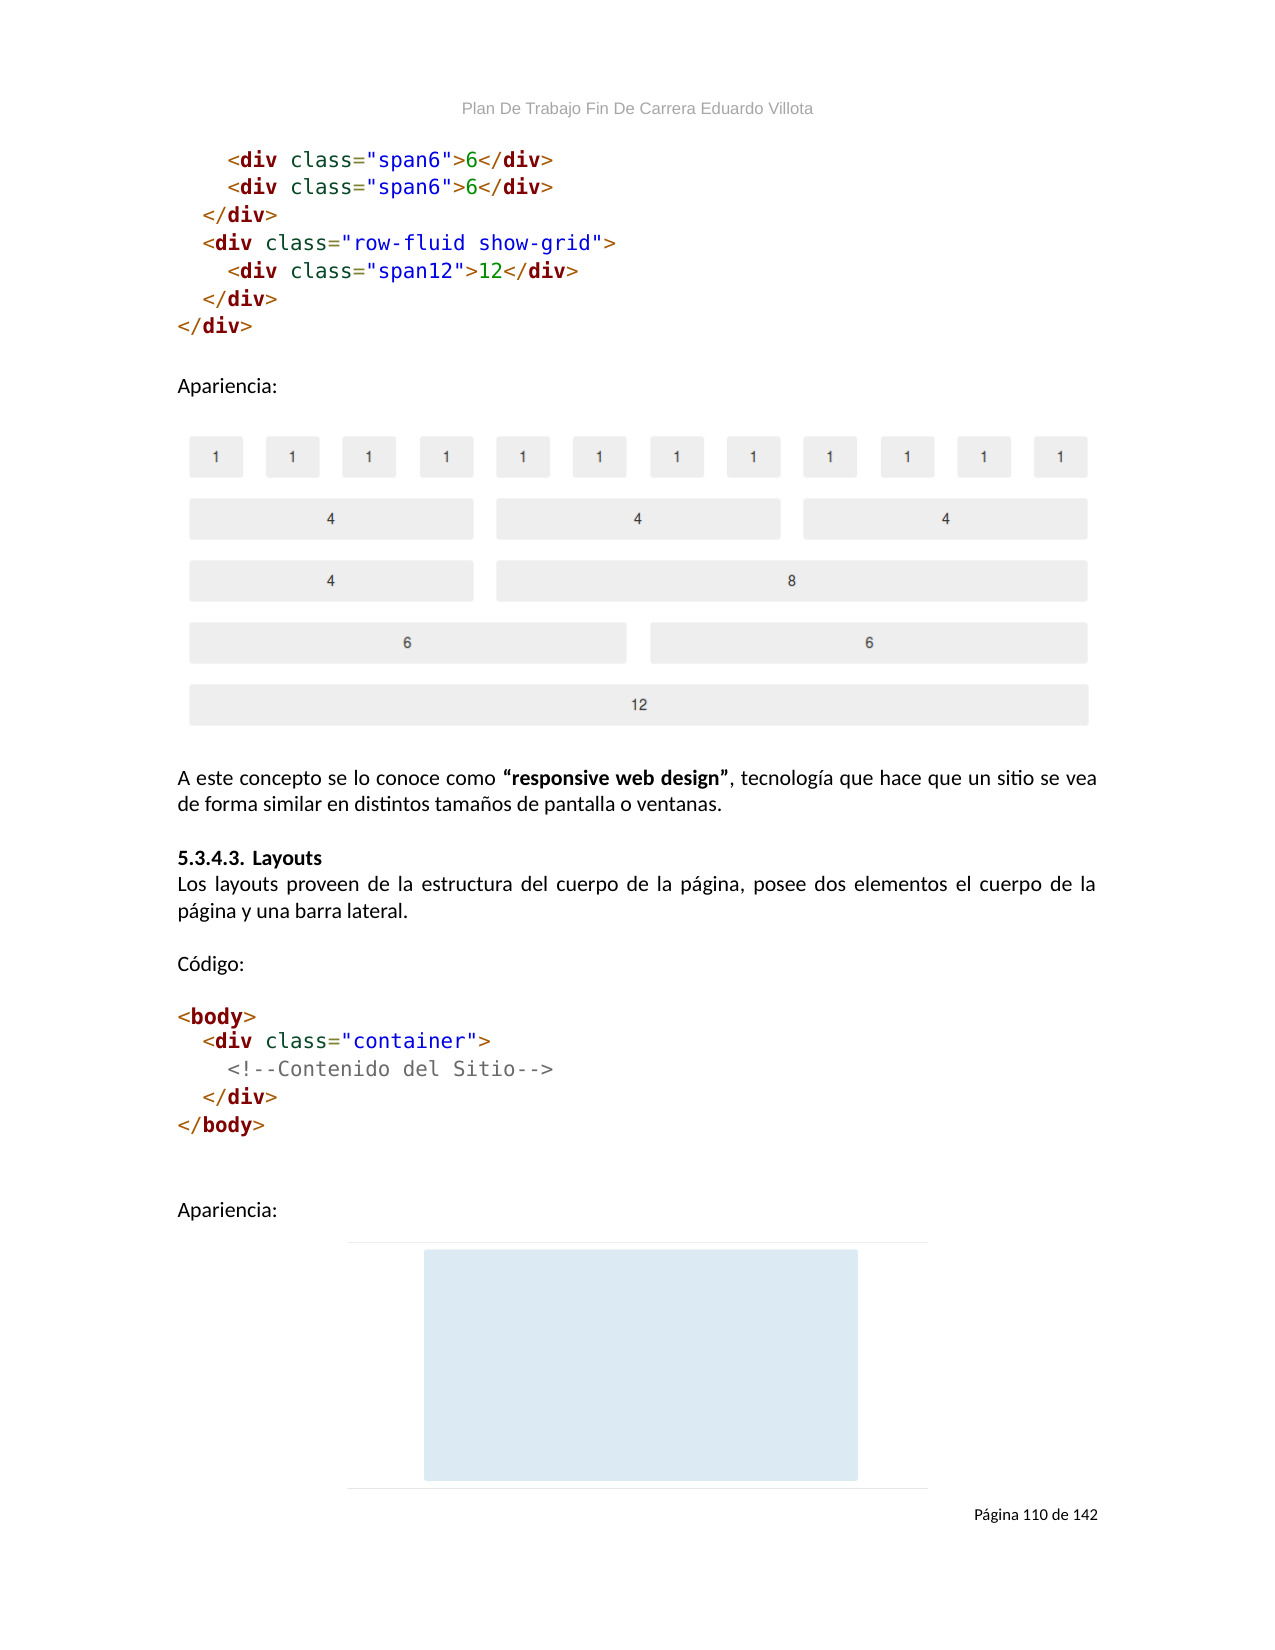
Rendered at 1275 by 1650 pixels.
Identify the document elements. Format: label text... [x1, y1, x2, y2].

text Apariencia: [177, 1197, 1098, 1223]
text <div class="span12">12</div> [177, 259, 1098, 283]
text </div> [177, 1085, 1098, 1109]
text <div class="span6">6</div> [177, 148, 1098, 172]
picture [177, 425, 1098, 737]
text </div> [177, 203, 1098, 227]
text <div class="container"> [177, 1029, 1098, 1053]
text Los layouts proveen de la estructura del cuerpo de la página, posee dos elementos el cuerpo de la página y una barra lateral. [177, 870, 1098, 924]
text Apariencia: [177, 372, 1098, 398]
text <div class="row-fluid show-grid"> [177, 231, 1098, 255]
text </body> [177, 1113, 1098, 1137]
text 5.3.4.3. Layouts [177, 844, 1098, 870]
text <!--Contenido del Sitio--> [177, 1057, 1098, 1081]
text Código: [177, 950, 1098, 977]
text <div class="span6">6</div> [177, 175, 1098, 200]
text A este concepto se lo conoce como “responsive web design”, tecnología que hace que un sitio se vea de forma similar en distintos tamaños de pantalla o ventanas. [177, 764, 1098, 817]
text </div> [177, 287, 1098, 311]
picture [347, 1242, 928, 1489]
text </div> [177, 314, 1098, 339]
text <body> [177, 1004, 1098, 1029]
